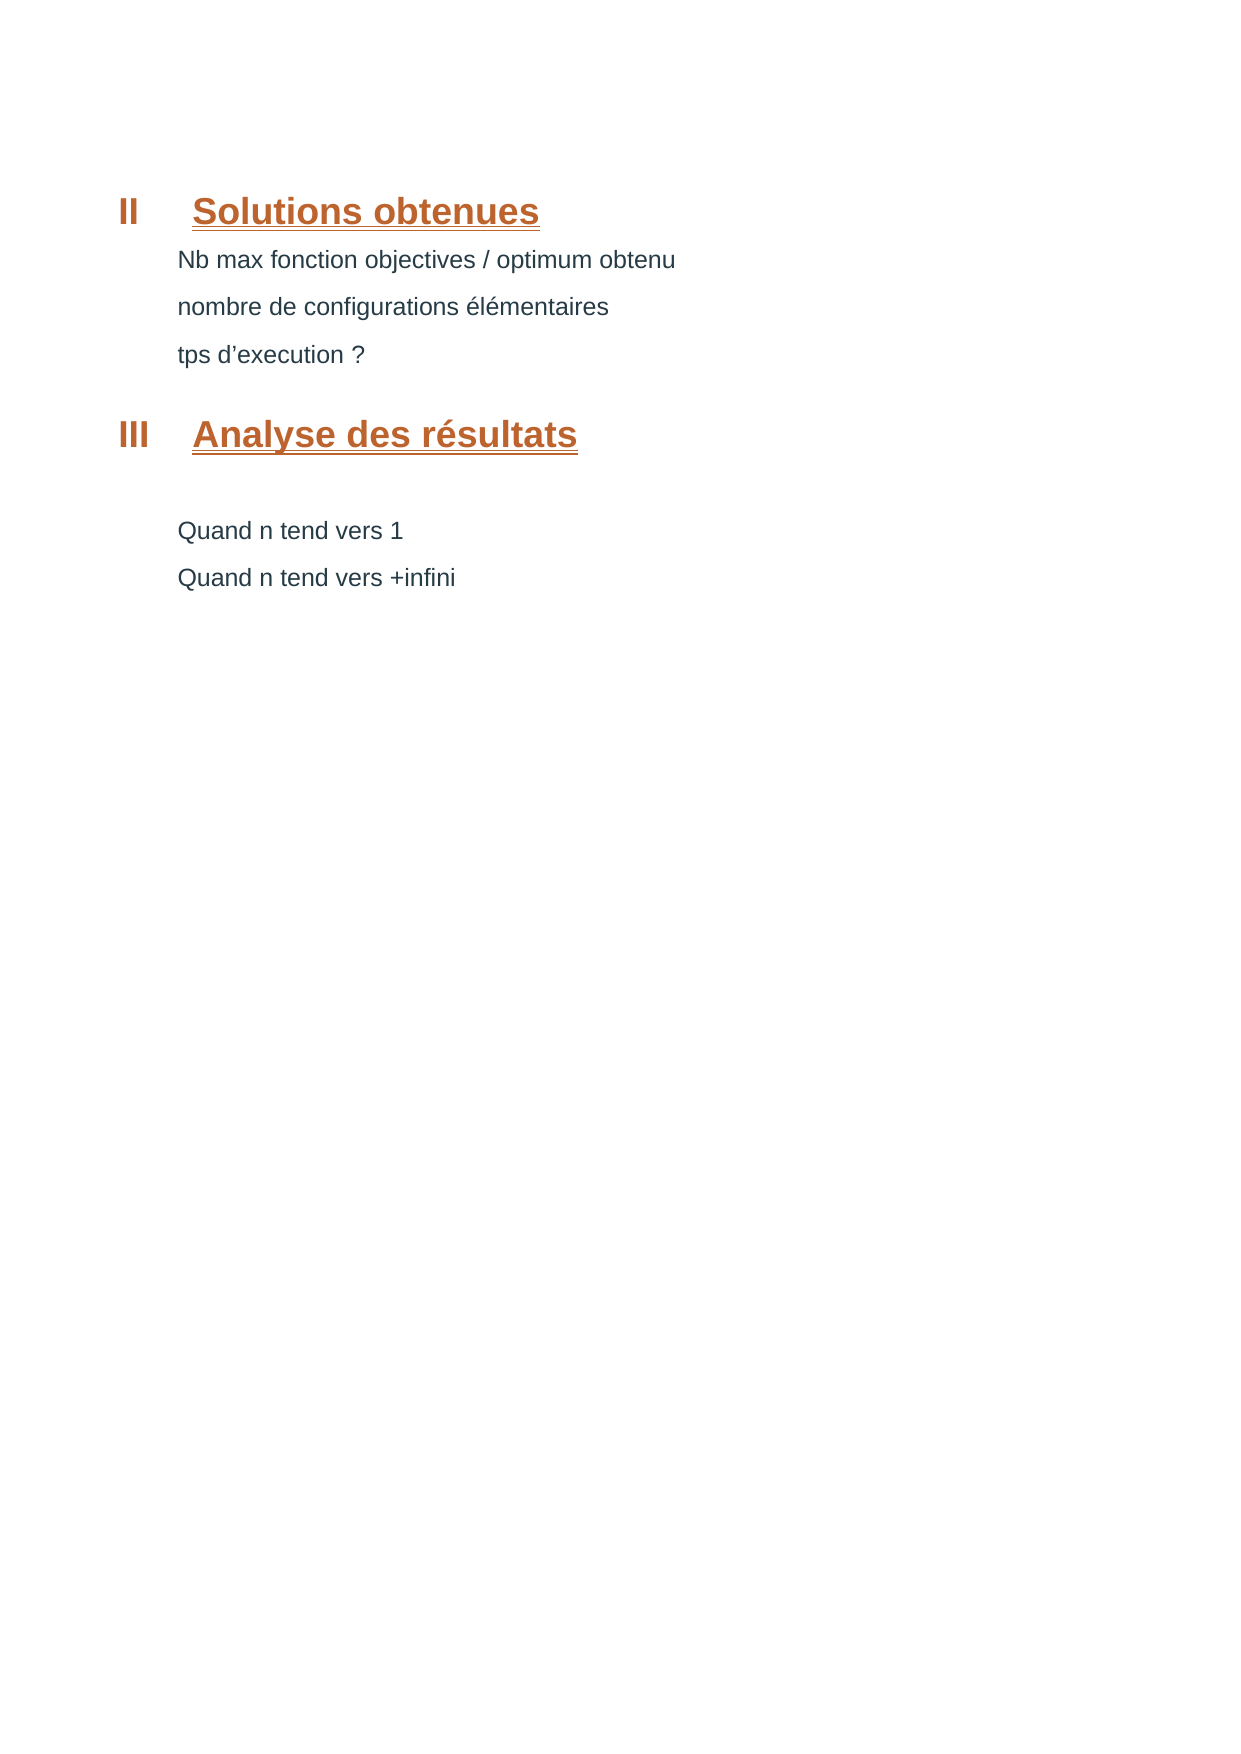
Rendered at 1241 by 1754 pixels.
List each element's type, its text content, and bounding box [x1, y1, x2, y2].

subtitle Analyse des résultats [118, 413, 1122, 456]
text Quand n tend vers 1 [177, 516, 1122, 544]
subtitle Solutions obtenues [118, 189, 1122, 232]
text Nb max fonction objectives / optimum obtenu [177, 245, 1122, 273]
text tps d’execution ? [177, 340, 1122, 369]
text nombre de configurations élémentaires [177, 292, 1122, 321]
text Quand n tend vers +infini [177, 563, 1122, 592]
